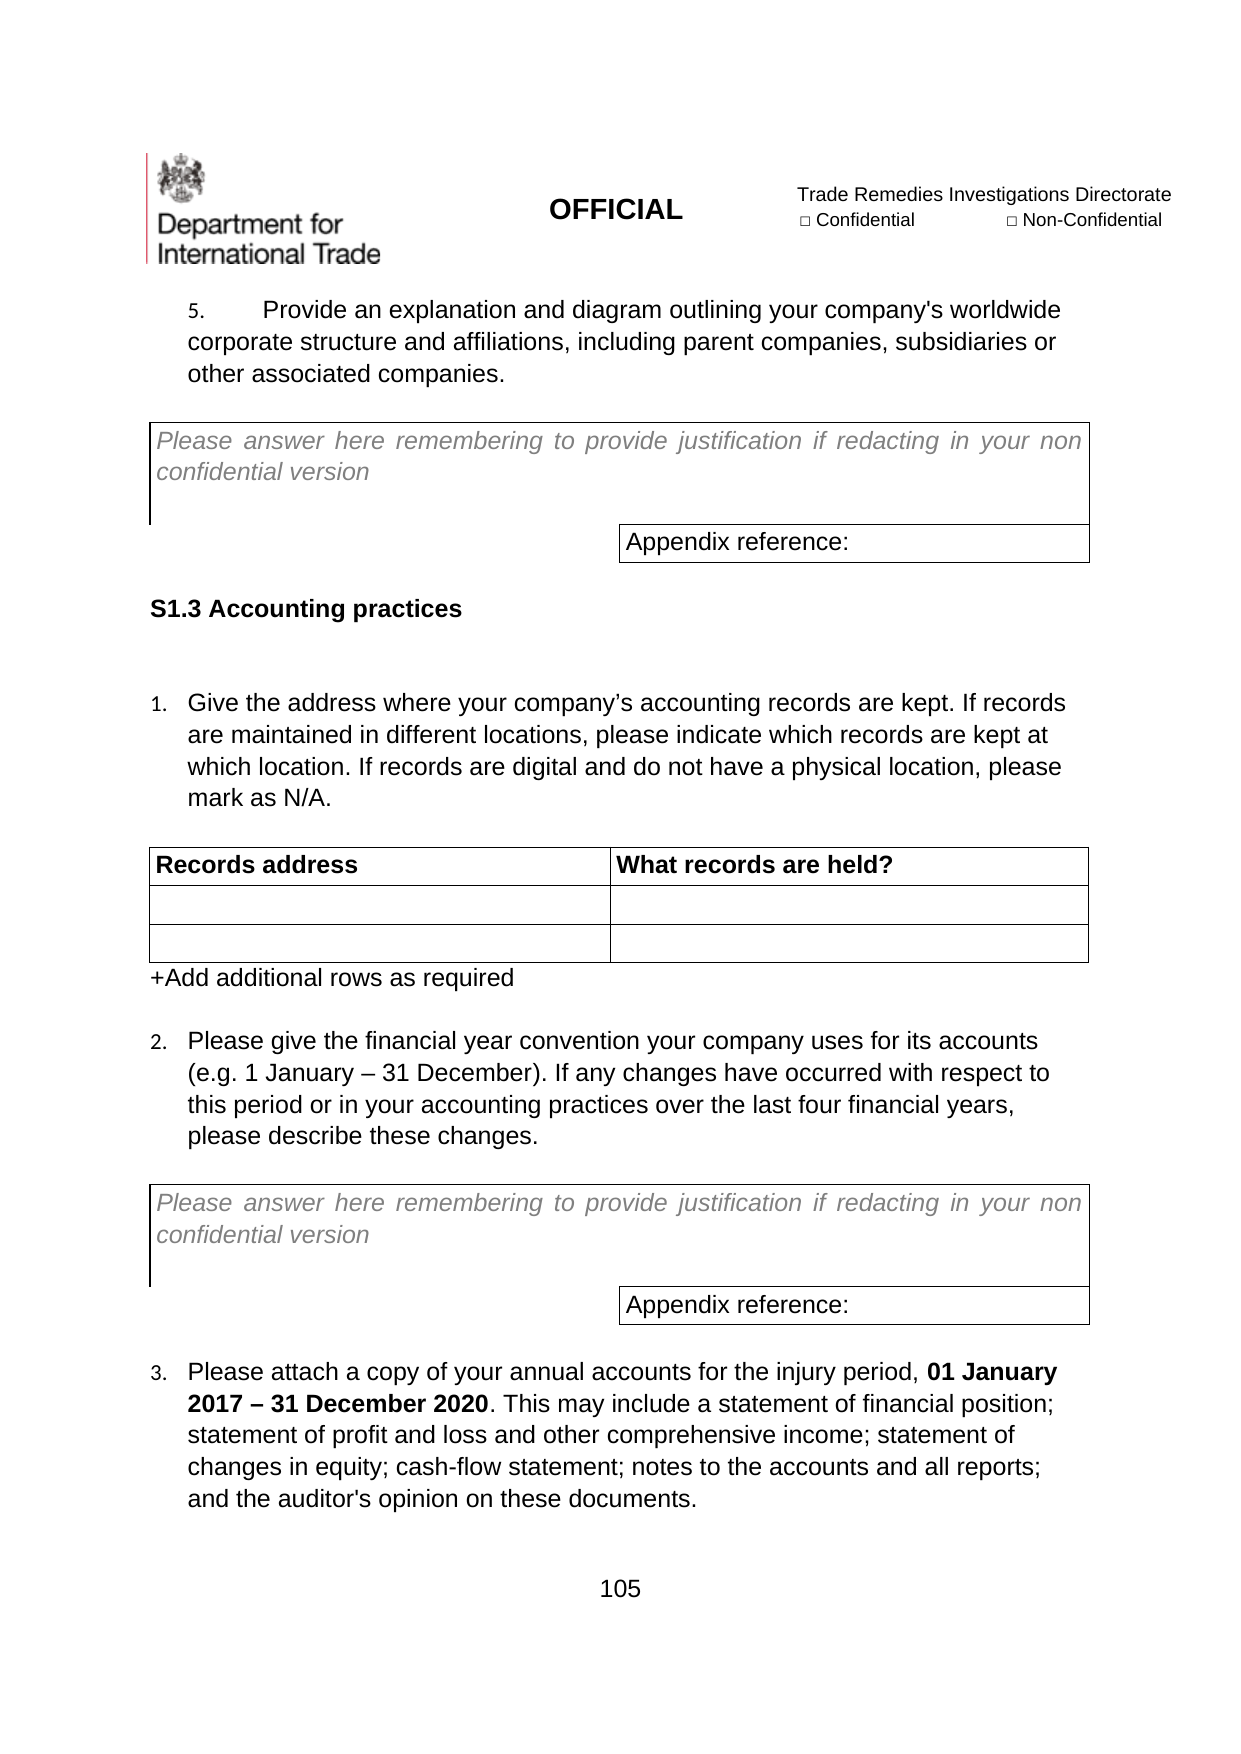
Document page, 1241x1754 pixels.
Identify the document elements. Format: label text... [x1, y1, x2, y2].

table_cell Appendix reference: [620, 1287, 1089, 1324]
text +Add additional rows as required [150, 963, 1090, 992]
list Give the address where your company’s accounting records are kept. If records are maintained in different locations, please indicate which records are kept at which location. If records are digital and do not have a physical location, please mark as N/A. [150, 688, 1090, 812]
subtitle S1.3 Accounting practices [150, 594, 1090, 623]
table_header Please answer here remembering to provide justification if redacting in your non confidential version [151, 1185, 1089, 1286]
table_cell [150, 1287, 619, 1324]
list Please give the financial year convention your company uses for its accounts (e.g. 1 January – 31 December). If any changes have occurred with respect to this period or in your accounting practices over the last four financial years, please describe these changes. [150, 1026, 1090, 1150]
list Please attach a copy of your annual accounts for the injury period, 01 January 2017 – 31 December 2020. This may include a statement of financial position; statement of profit and loss and other comprehensive income; statement of changes in equity; cash-flow statement; notes to the accounts and all reports; and the auditor's opinion on these documents. [150, 1357, 1090, 1512]
table_cell [150, 925, 610, 962]
table_cell [150, 886, 610, 923]
table_header Records address [150, 848, 610, 885]
table_header What records are held? [611, 848, 1088, 885]
table_header Please answer here remembering to provide justification if redacting in your non confidential version [151, 423, 1089, 523]
table_cell [150, 525, 619, 562]
table_cell Appendix reference: [620, 525, 1089, 562]
table_cell [611, 925, 1088, 962]
list Provide an explanation and diagram outlining your company's worldwide corporate structure and affiliations, including parent companies, subsidiaries or other associated companies. [187, 295, 1090, 387]
table_cell [611, 886, 1088, 923]
